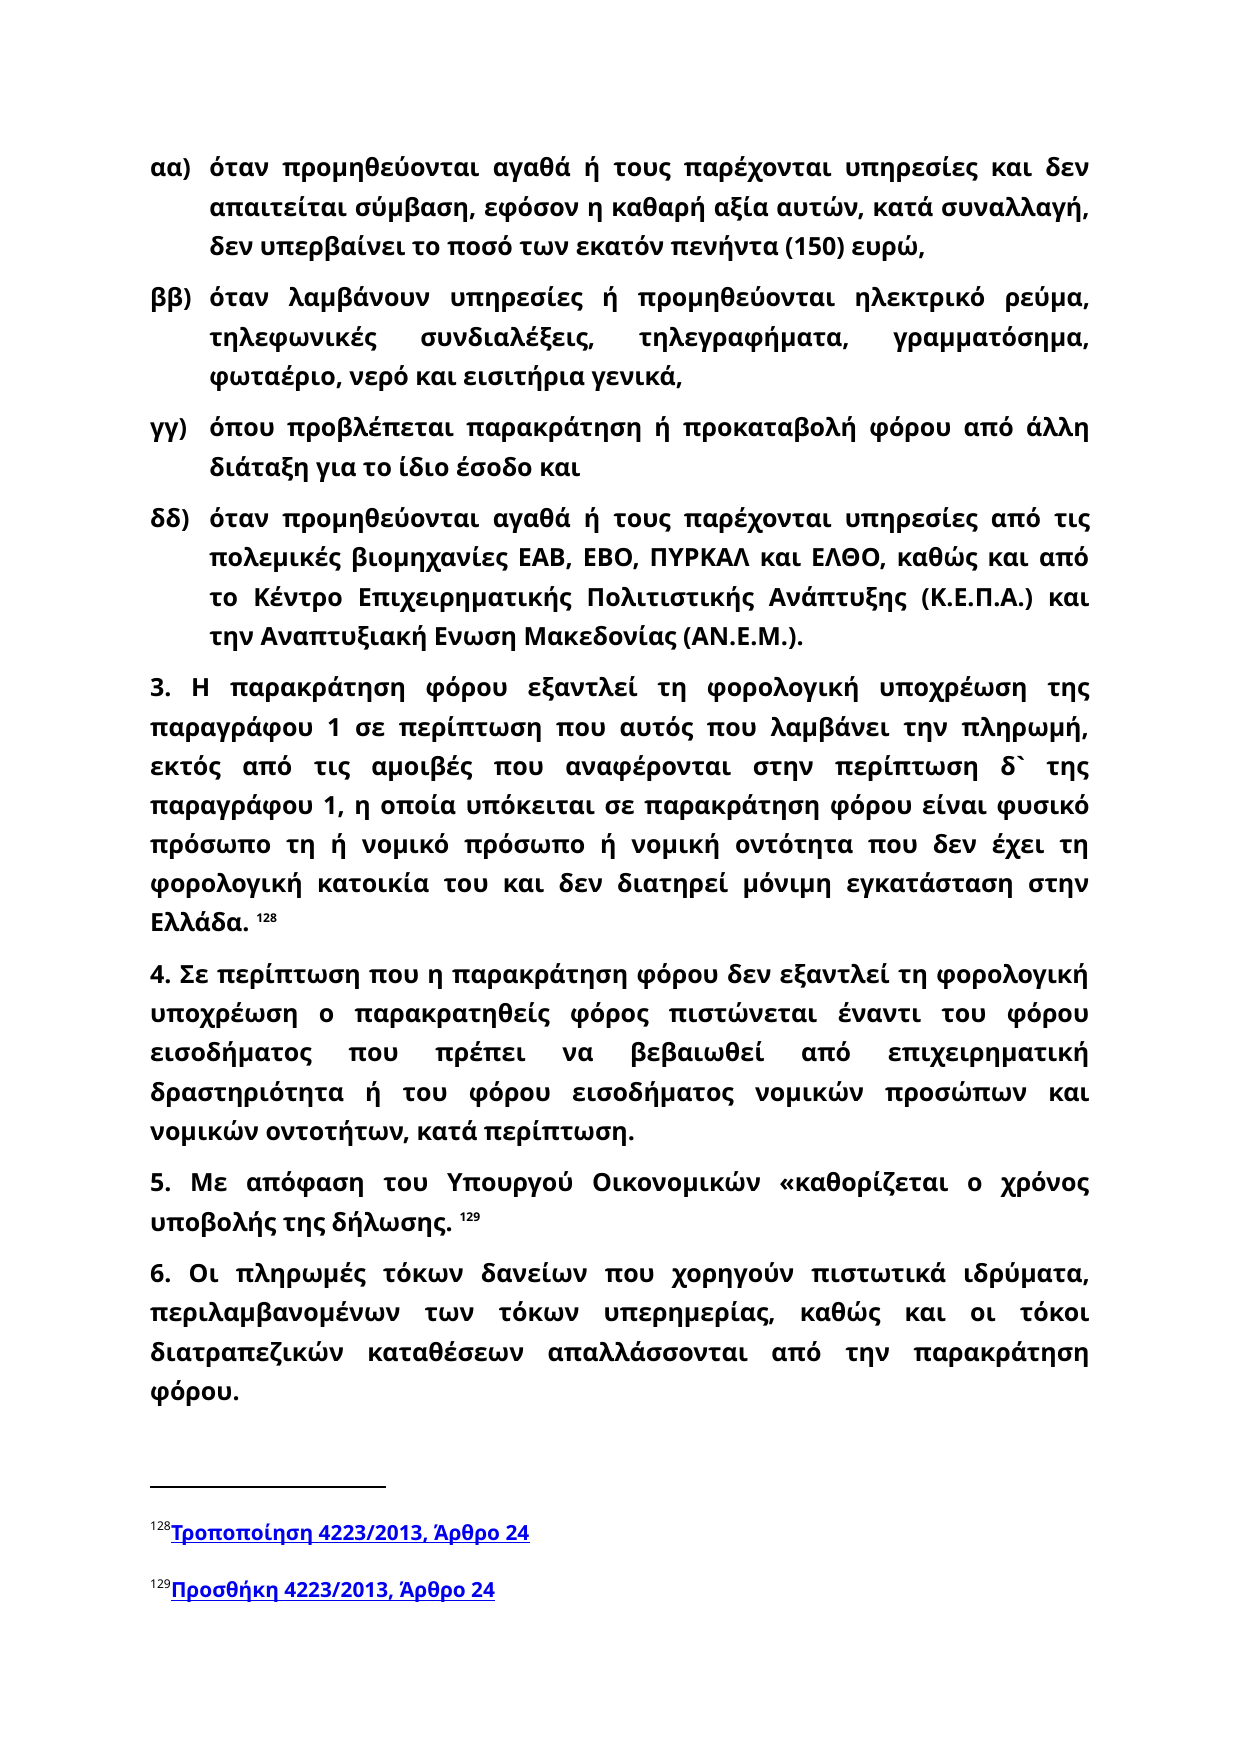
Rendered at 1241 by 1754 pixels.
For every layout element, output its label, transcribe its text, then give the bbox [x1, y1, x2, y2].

list αα) όταν προμηθεύονται αγαθά ή τους παρέχονται υπηρεσίες και δεν απαιτείται σύμβαση, εφόσον η καθαρή αξία αυτών, κατά συναλλαγή, δεν υπερβαίνει το ποσό των εκατόν πενήντα (150) ευρώ, [150, 150, 1090, 262]
text Προσθήκη 4223/2013, Άρθρο 24 [150, 1576, 1090, 1604]
text 6. Οι πληρωμές τόκων δανείων που χορηγούν πιστωτικά ιδρύματα, περιλαμβανομένων των τόκων υπερημερίας, καθώς και οι τόκοι διατραπεζικών καταθέσεων απαλλάσσονται από την παρακράτηση φόρου. [150, 1256, 1090, 1407]
list δδ) όταν προμηθεύονται αγαθά ή τους παρέχονται υπηρεσίες από τις πολεμικές βιομηχανίες ΕΑΒ, ΕΒΟ, ΠΥΡΚΑΛ και ΕΛΘΟ, καθώς και από το Κέντρο Επιχειρηματικής Πολιτιστικής Ανάπτυξης (Κ.Ε.Π.Α.) και την Αναπτυξιακή Ενωση Μακεδονίας (ΑΝ.Ε.Μ.). [150, 501, 1090, 652]
list ββ) όταν λαμβάνουν υπηρεσίες ή προμηθεύονται ηλεκτρικό ρεύμα, τηλεφωνικές συνδιαλέξεις, τηλεγραφήματα, γραμματόσημα, φωταέριο, νερό και εισιτήρια γενικά, [150, 280, 1090, 392]
text 4. Σε περίπτωση που η παρακράτηση φόρου δεν εξαντλεί τη φορολογική υποχρέωση ο παρακρατηθείς φόρος πιστώνεται έναντι του φόρου εισοδήματος που πρέπει να βεβαιωθεί από επιχειρηματική δραστηριότητα ή του φόρου εισοδήματος νομικών προσώπων και νομικών οντοτήτων, κατά περίπτωση. [150, 957, 1090, 1147]
text 5. Με απόφαση του Υπουργού Οικονομικών «καθορίζεται ο χρόνος υποβολής της δήλωσης. [150, 1165, 1090, 1238]
text Τροποποίηση 4223/2013, Άρθρο 24 [150, 1518, 1090, 1546]
list γγ) όπου προβλέπεται παρακράτηση ή προκαταβολή φόρου από άλλη διάταξη για το ίδιο έσοδο και [150, 410, 1090, 483]
text 3. Η παρακράτηση φόρου εξαντλεί τη φορολογική υποχρέωση της παραγράφου 1 σε περίπτωση που αυτός που λαμβάνει την πληρωμή, εκτός από τις αμοιβές που αναφέρονται στην περίπτωση δ` της παραγράφου 1, η οποία υπόκειται σε παρακράτηση φόρου είναι φυσικό πρόσωπο τη ή νομικό πρόσωπο ή νομική οντότητα που δεν έχει τη φορολογική κατοικία του και δεν διατηρεί μόνιμη εγκατάσταση στην Ελλάδα. [150, 670, 1090, 939]
